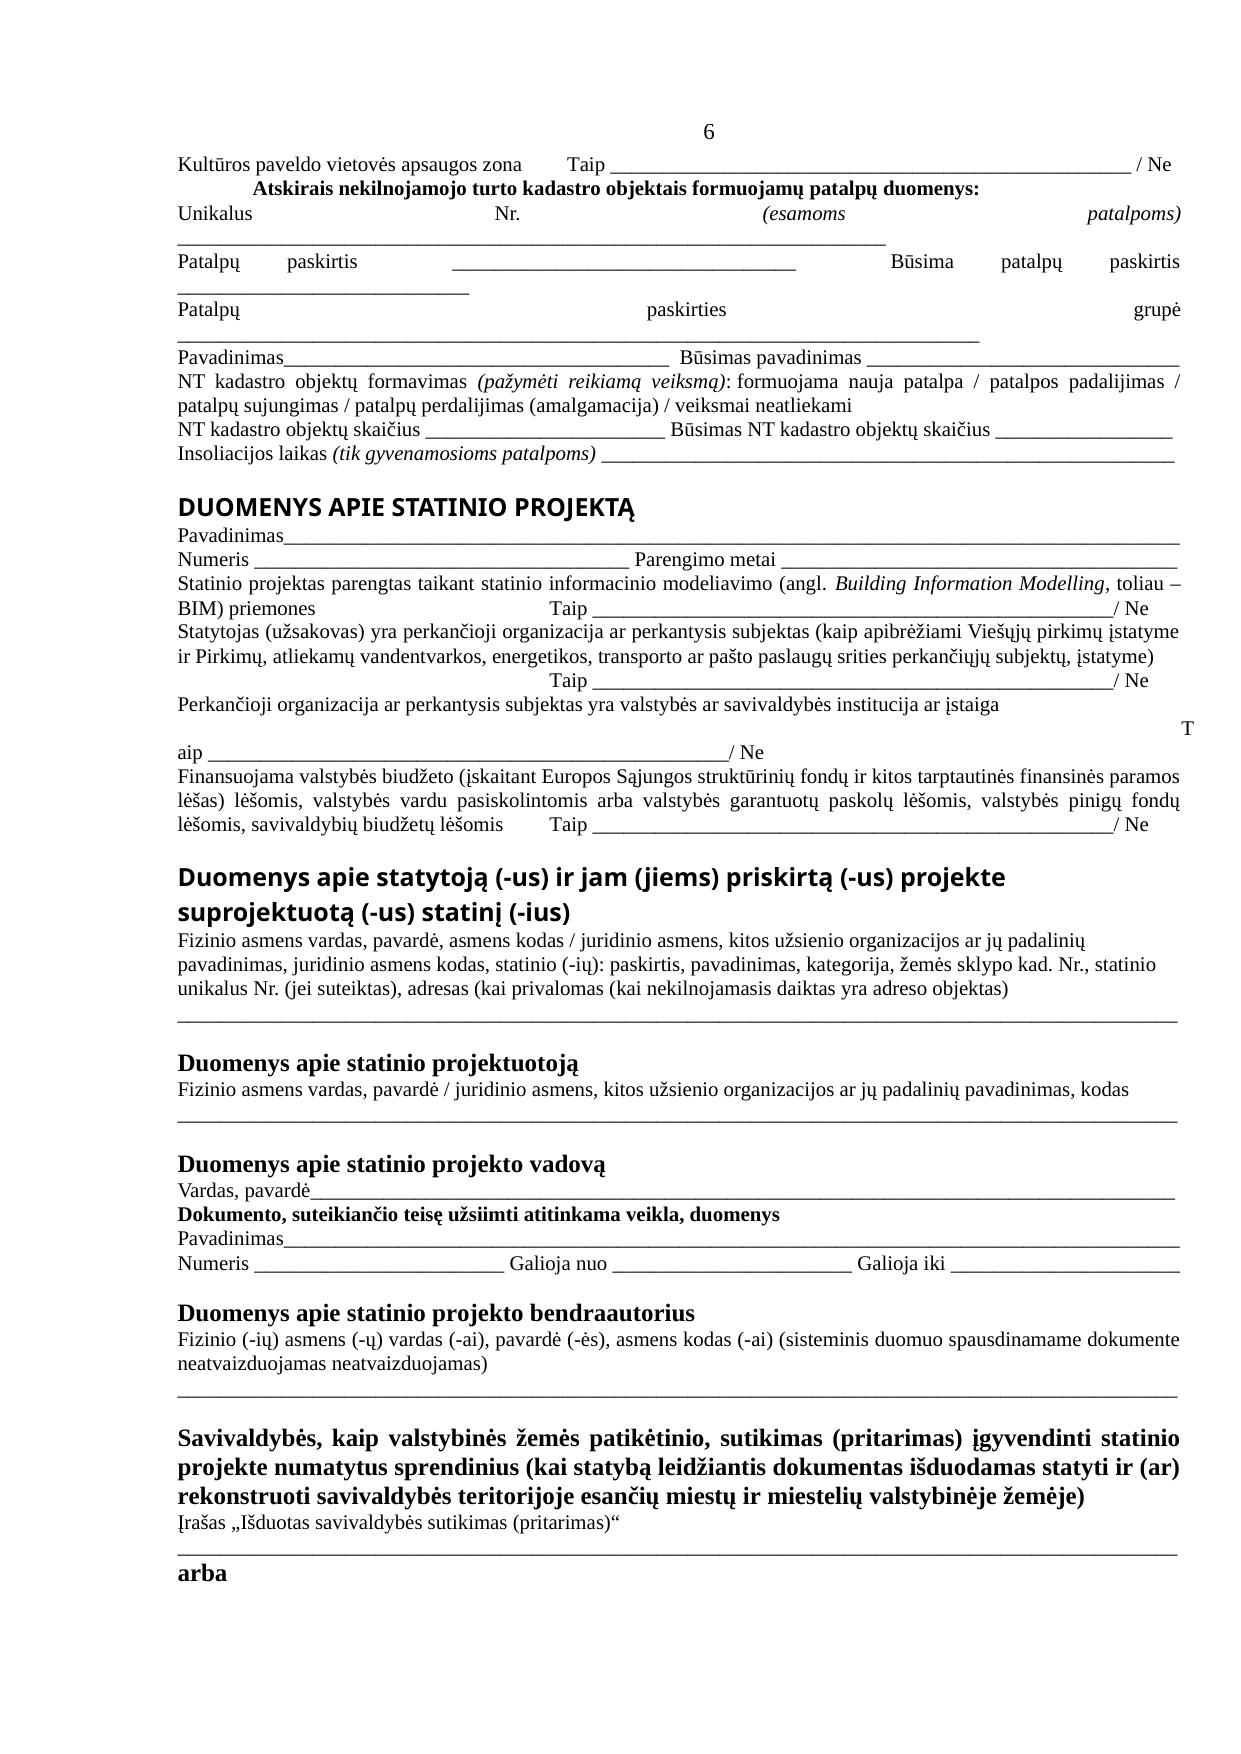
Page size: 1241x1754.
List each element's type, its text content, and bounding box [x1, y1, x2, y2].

text Pavadinimas_____________________________________ Būsimas pavadinimas ______________________________ [177, 345, 1181, 369]
text Unikalus Nr. (esamoms patalpoms) ____________________________________________________________________ [177, 200, 1181, 248]
text Numeris ________________________ Galioja nuo _______________________ Galioja iki ______________________ [177, 1250, 1181, 1274]
text Duomenys apie statytoją (-us) ir jam (jiems) priskirtą (-us) projekte suprojektuotą (-us) statinį (-ius) [177, 860, 1181, 928]
text ________________________________________________________________________________________________ [177, 1375, 1181, 1399]
text Įrašas „Išduotas savivaldybės sutikimas (pritarimas)“ [177, 1510, 1181, 1534]
text Insoliacijos laikas (tik gyvenamosioms patalpoms) _______________________________________________________ [177, 441, 1181, 465]
text Pavadinimas______________________________________________________________________________________ [177, 523, 1181, 547]
text Duomenys apie statinio projekto vadovą [177, 1149, 1181, 1178]
text ________________________________________________________________________________________________ [177, 1534, 1181, 1558]
text Statytojas (užsakovas) yra perkančioji organizacija ar perkantysis subjektas (kaip apibrėžiami Viešųjų pirkimų įstatyme ir Pirkimų, atliekamų vandentvarkos, energetikos, transporto ar pašto paslaugų srities perkančiųjų subjektų, įstatyme) Taip __________________________________________________/ Ne [177, 619, 1181, 692]
text Duomenys apie statinio projekto bendraautorius [177, 1298, 1181, 1327]
text NT kadastro objektų formavimas (pažymėti reikiamą veiksmą): formuojama nauja patalpa / patalpos padalijimas / patalpų sujungimas / patalpų perdalijimas (amalgamacija) / veiksmai neatliekami [177, 369, 1181, 417]
text Kultūros paveldo vietovės apsaugos zona Taip __________________________________________________ / Ne [177, 148, 1181, 176]
text Savivaldybės, kaip valstybinės žemės patikėtinio, sutikimas (pritarimas) įgyvendinti statinio projekte numatytus sprendinius (kai statybą leidžiantis dokumentas išduodamas statyti ir (ar) rekonstruoti savivaldybės teritorijoje esančių miestų ir miestelių valstybinėje žemėje) [177, 1423, 1181, 1510]
text Finansuojama valstybės biudžeto (įskaitant Europos Sąjungos struktūrinių fondų ir kitos tarptautinės finansinės paramos lėšas) lėšomis, valstybės vardu pasiskolintomis arba valstybės garantuotų paskolų lėšomis, valstybės pinigų fondų lėšomis, savivaldybių biudžetų lėšomis Taip __________________________________________________/ Ne [177, 764, 1181, 836]
text Pavadinimas______________________________________________________________________________________ [177, 1226, 1181, 1250]
text Statinio projektas parengtas taikant statinio informacinio modeliavimo (angl. Building Information Modelling, toliau – BIM) priemones Taip __________________________________________________/ Ne [177, 571, 1181, 619]
text ________________________________________________________________________________________________ [177, 1101, 1181, 1125]
text Fizinio (-ių) asmens (-ų) vardas (-ai), pavardė (-ės), asmens kodas (-ai) (sisteminis duomuo spausdinamame dokumente neatvaizduojamas neatvaizduojamas) [177, 1327, 1181, 1375]
text Duomenys apie statinio projektą [177, 489, 1181, 523]
text Patalpų paskirties grupė _____________________________________________________________________________ [177, 297, 1181, 345]
text Dokumento, suteikiančio teisę užsiimti atitinkama veikla, duomenys [177, 1202, 1181, 1226]
text Taip __________________________________________________/ Ne [177, 716, 1181, 764]
text ________________________________________________________________________________________________ [177, 1000, 1181, 1024]
text Fizinio asmens vardas, pavardė / juridinio asmens, kitos užsienio organizacijos ar jų padalinių pavadinimas, kodas [177, 1077, 1181, 1101]
text arba [177, 1558, 1181, 1587]
text Patalpų paskirtis _________________________________ Būsima patalpų paskirtis ____________________________ [177, 248, 1181, 297]
text Fizinio asmens vardas, pavardė, asmens kodas / juridinio asmens, kitos užsienio organizacijos ar jų padalinių pavadinimas, juridinio asmens kodas, statinio (-ių): paskirtis, pavadinimas, kategorija, žemės sklypo kad. Nr., statinio unikalus Nr. (jei suteiktas), adresas (kai privalomas (kai nekilnojamasis daiktas yra adreso objektas) [177, 928, 1181, 1000]
text Atskirais nekilnojamojo turto kadastro objektais formuojamų patalpų duomenys: [177, 176, 1181, 200]
text Vardas, pavardė___________________________________________________________________________________ [177, 1178, 1181, 1202]
text Perkančioji organizacija ar perkantysis subjektas yra valstybės ar savivaldybės institucija ar įstaiga [177, 692, 1181, 716]
text Numeris ____________________________________ Parengimo metai ______________________________________ [177, 547, 1181, 571]
text Duomenys apie statinio projektuotoją [177, 1048, 1181, 1077]
text NT kadastro objektų skaičius _______________________ Būsimas NT kadastro objektų skaičius _________________ [177, 417, 1181, 441]
